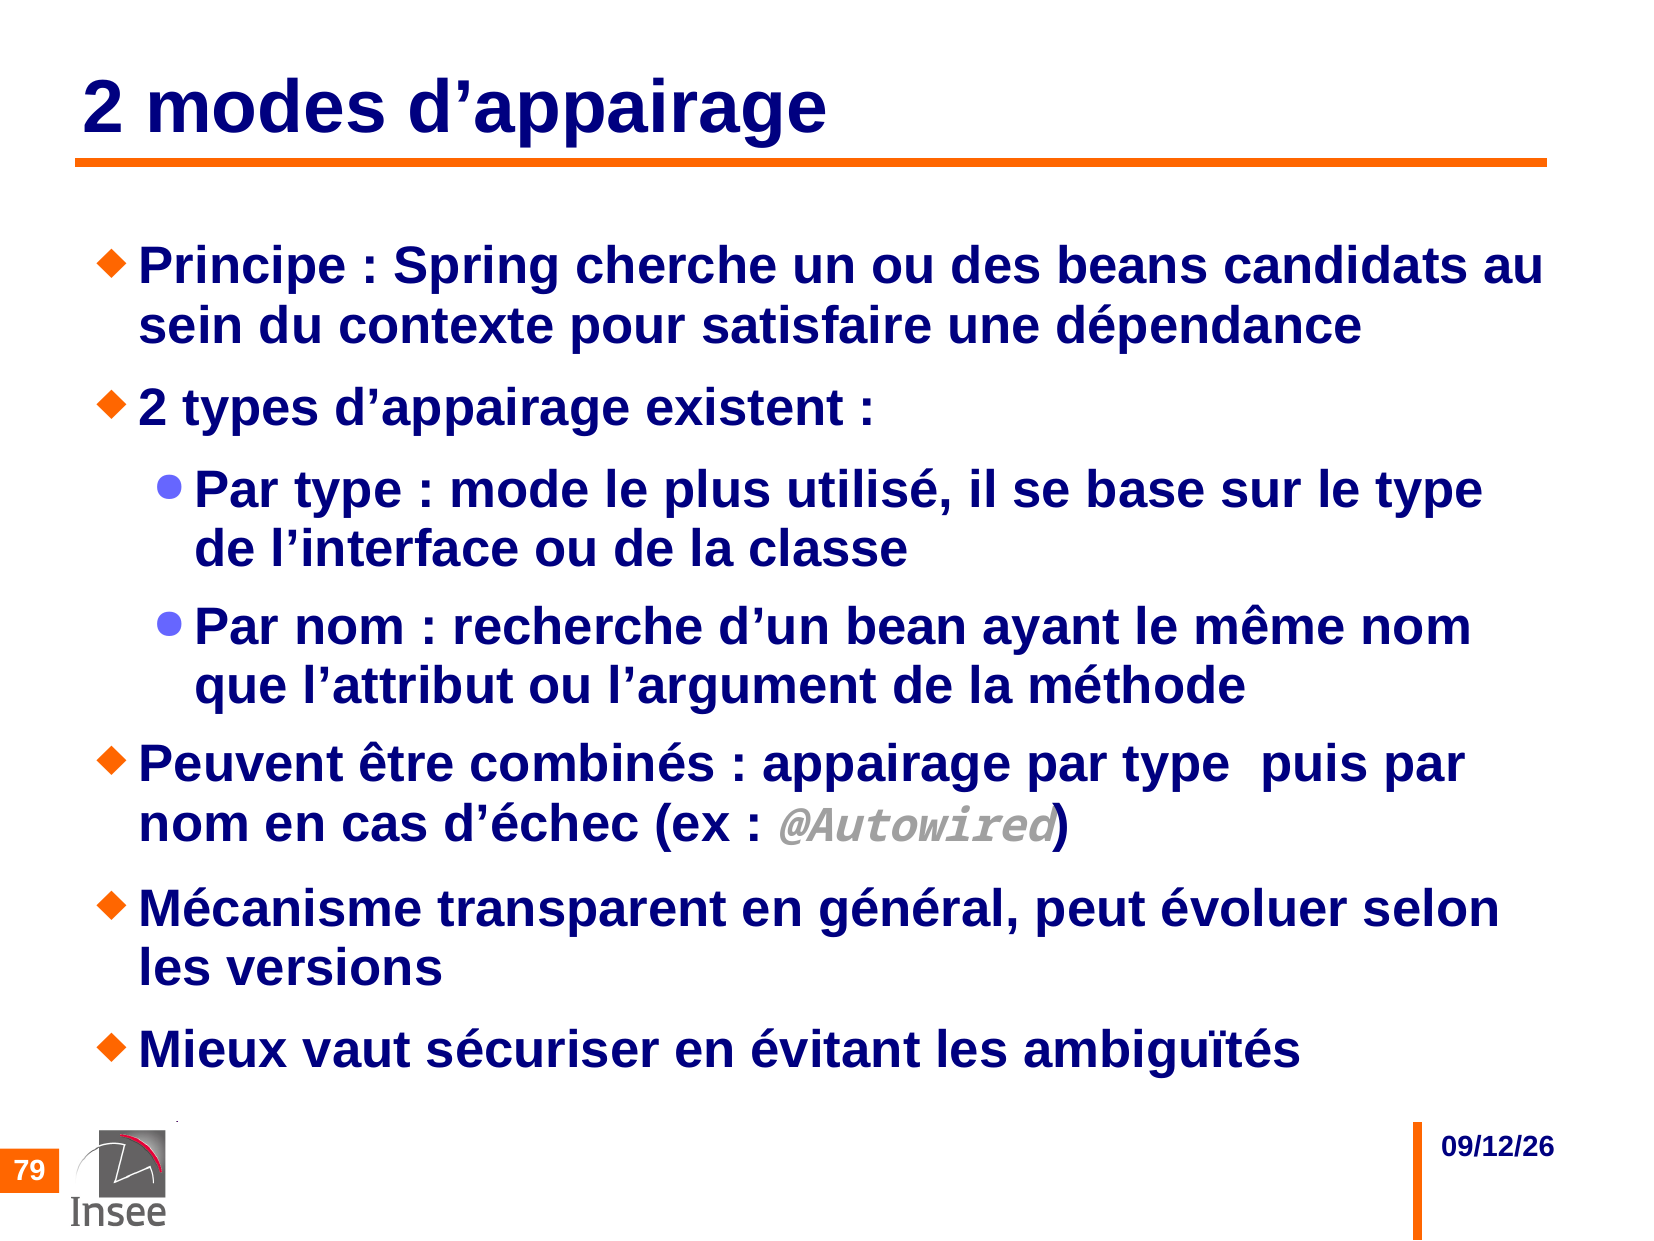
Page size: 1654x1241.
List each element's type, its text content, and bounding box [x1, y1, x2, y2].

list Principe : Spring cherche un ou des beans candidats au sein du contexte pour satisfaire une dépendance 2 types d’appairage existent : Par type : mode le plus utilisé, il se base sur le type de l’interface ou de la classe Par nom : recherche d’un bean ayant le même nom que l’attribut ou l’argument de la méthode Peuvent être combinés : appairage par type puis par nom en cas d’échec (ex : @Autowired) Mécanisme transparent en général, peut évoluer selon les versions Mieux vaut sécuriser en évitant les ambiguïtés [82, 236, 1548, 1087]
picture [62, 1121, 178, 1241]
title 2 modes d’appairage [82, 49, 1619, 163]
